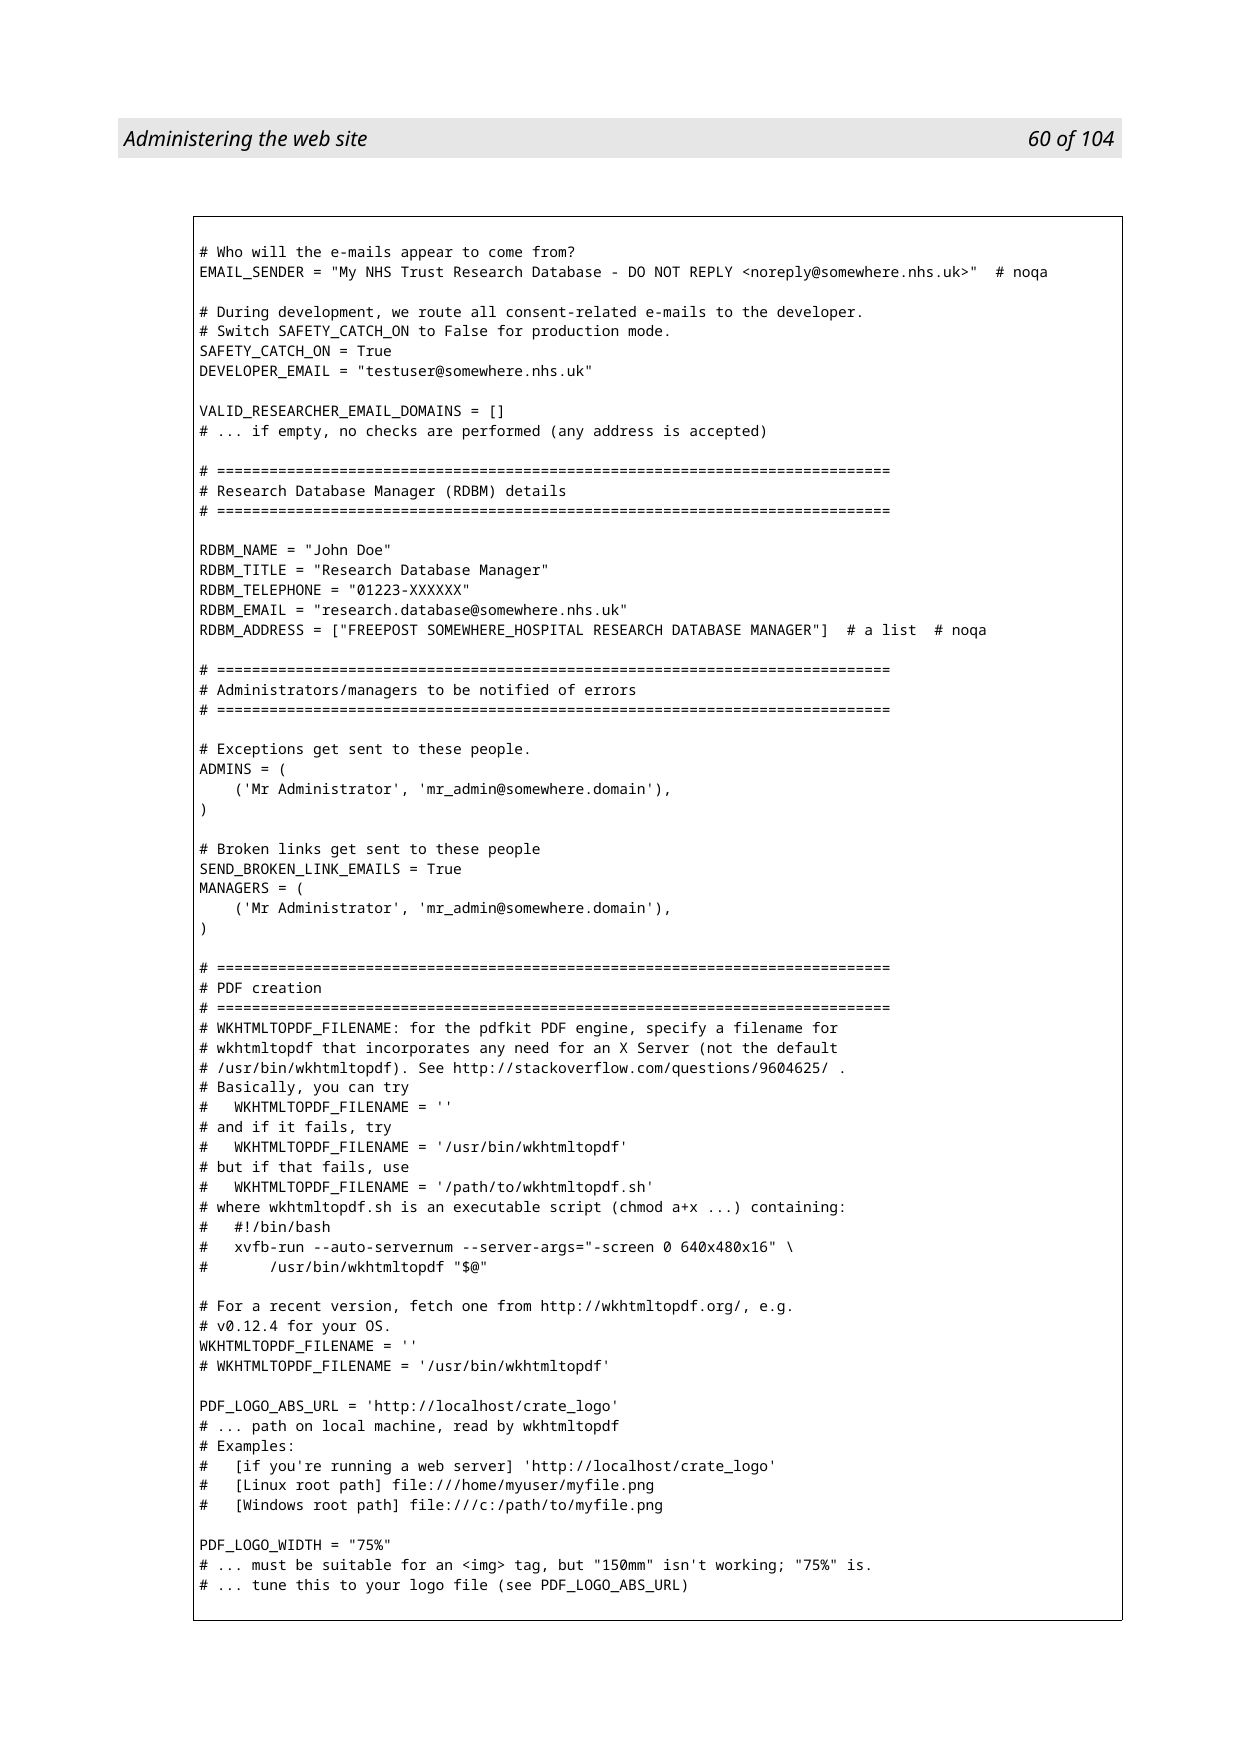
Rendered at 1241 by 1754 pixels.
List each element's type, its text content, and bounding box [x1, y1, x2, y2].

table_header # Who will the e-mails appear to come from? EMAIL_SENDER = "My NHS Trust Research Database - DO NOT REPLY <noreply@somewhere.nhs.uk>" # noqa # During development, we route all consent-related e-mails to the developer. # Switch SAFETY_CATCH_ON to False for production mode. SAFETY_CATCH_ON = True DEVELOPER_EMAIL = "testuser@somewhere.nhs.uk" VALID_RESEARCHER_EMAIL_DOMAINS = [] # ... if empty, no checks are performed (any address is accepted) # ============================================================================= # Research Database Manager (RDBM) details # ============================================================================= RDBM_NAME = "John Doe" RDBM_TITLE = "Research Database Manager" RDBM_TELEPHONE = "01223-XXXXXX" RDBM_EMAIL = "research.database@somewhere.nhs.uk" RDBM_ADDRESS = ["FREEPOST SOMEWHERE_HOSPITAL RESEARCH DATABASE MANAGER"] # a list # noqa # ============================================================================= # Administrators/managers to be notified of errors # ============================================================================= # Exceptions get sent to these people. ADMINS = ( ('Mr Administrator', 'mr_admin@somewhere.domain'), ) # Broken links get sent to these people SEND_BROKEN_LINK_EMAILS = True MANAGERS = ( ('Mr Administrator', 'mr_admin@somewhere.domain'), ) # ============================================================================= # PDF creation # ============================================================================= # WKHTMLTOPDF_FILENAME: for the pdfkit PDF engine, specify a filename for # wkhtmltopdf that incorporates any need for an X Server (not the default # /usr/bin/wkhtmltopdf). See http://stackoverflow.com/questions/9604625/ . # Basically, you can try # WKHTMLTOPDF_FILENAME = '' # and if it fails, try # WKHTMLTOPDF_FILENAME = '/usr/bin/wkhtmltopdf' # but if that fails, use # WKHTMLTOPDF_FILENAME = '/path/to/wkhtmltopdf.sh' # where wkhtmltopdf.sh is an executable script (chmod a+x ...) containing: # #!/bin/bash # xvfb-run --auto-servernum --server-args="-screen 0 640x480x16" \ # /usr/bin/wkhtmltopdf "$@" # For a recent version, fetch one from http://wkhtmltopdf.org/, e.g. # v0.12.4 for your OS. WKHTMLTOPDF_FILENAME = '' # WKHTMLTOPDF_FILENAME = '/usr/bin/wkhtmltopdf' PDF_LOGO_ABS_URL = 'http://localhost/crate_logo' # ... path on local machine, read by wkhtmltopdf # Examples: # [if you're running a web server] 'http://localhost/crate_logo' # [Linux root path] file:///home/myuser/myfile.png # [Windows root path] file:///c:/path/to/myfile.png PDF_LOGO_WIDTH = "75%" # ... must be suitable for an <img> tag, but "150mm" isn't working; "75%" is. # ... tune this to your logo file (see PDF_LOGO_ABS_URL) [194, 217, 1122, 1620]
